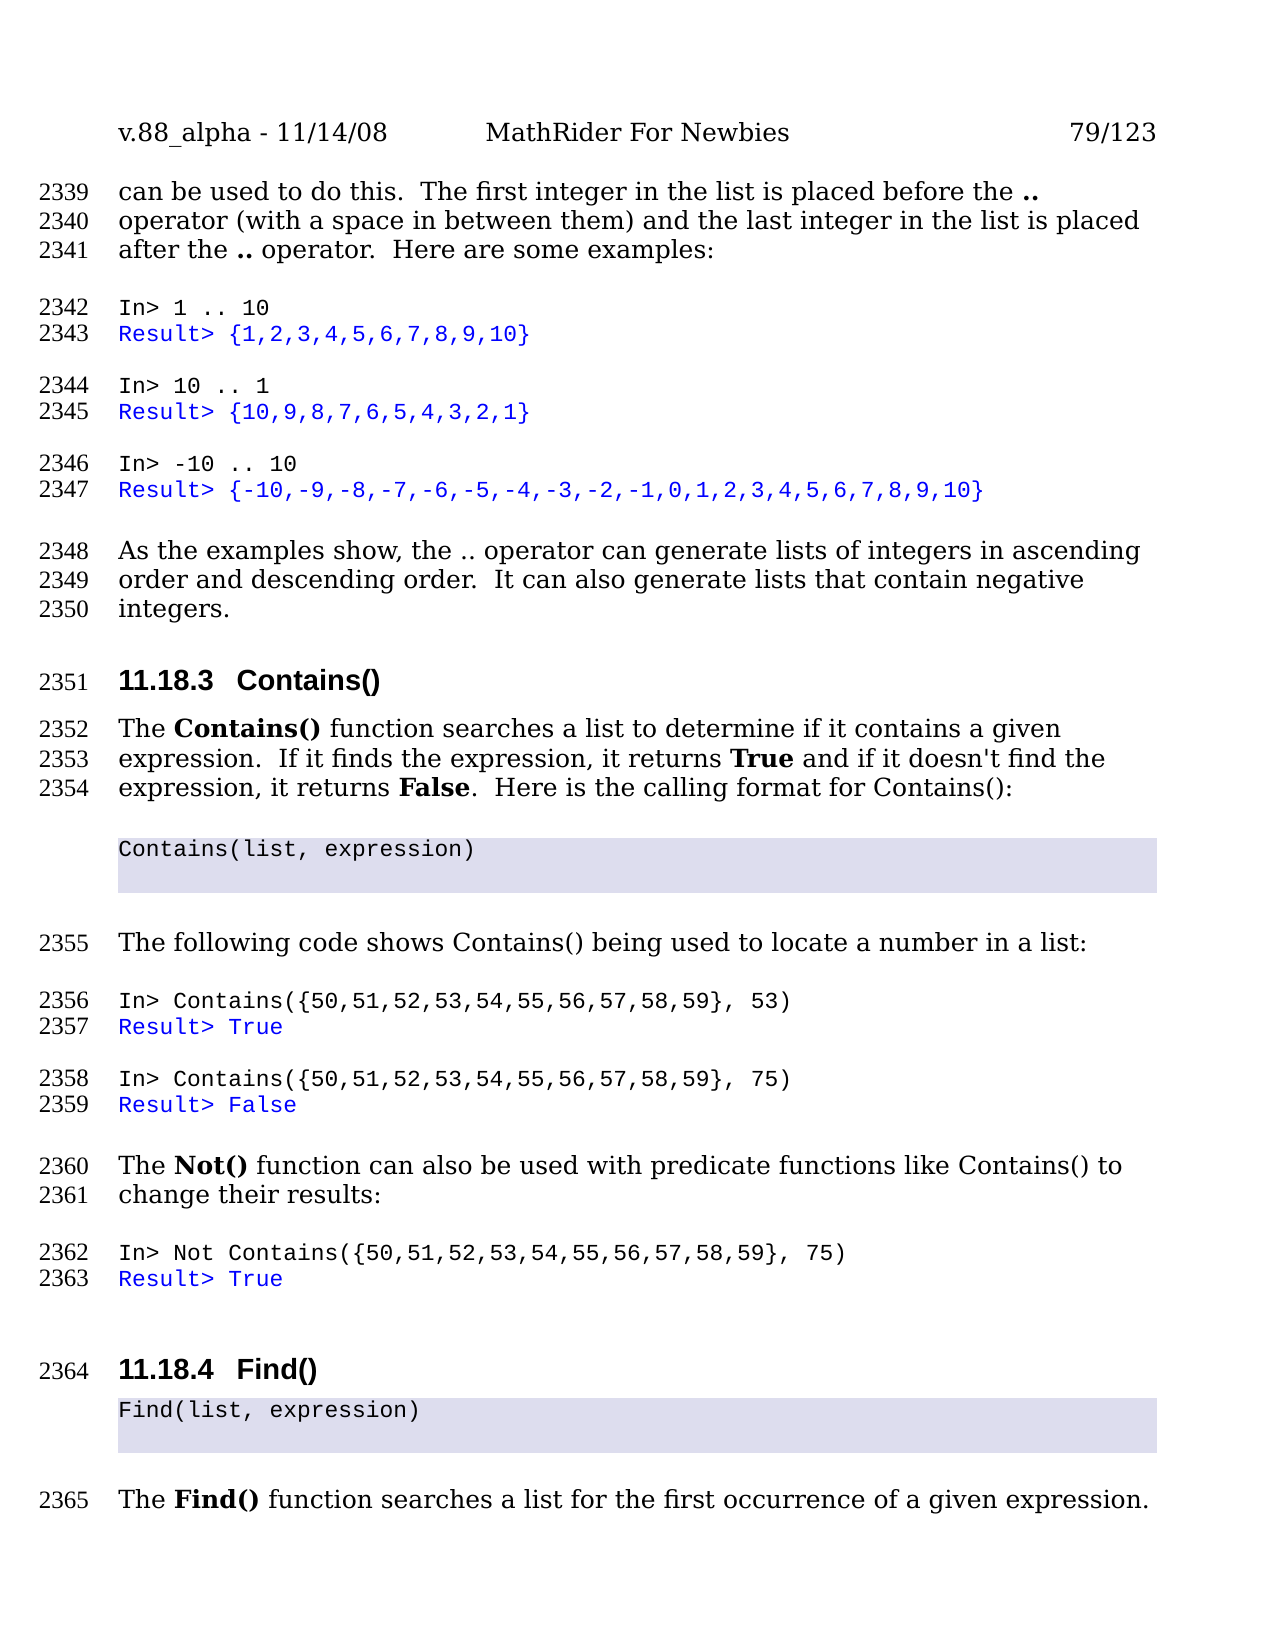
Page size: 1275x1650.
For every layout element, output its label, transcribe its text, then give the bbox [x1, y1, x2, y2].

text In> Contains({50,51,52,53,54,55,56,57,58,59}, 75) [118, 1067, 1157, 1093]
text In> 10 .. 1 [118, 374, 1157, 400]
text Result> {-10,-9,-8,-7,-6,-5,-4,-3,-2,-1,0,1,2,3,4,5,6,7,8,9,10} [118, 478, 1157, 504]
text Result> False [118, 1093, 1157, 1119]
text In> Contains({50,51,52,53,54,55,56,57,58,59}, 53) [118, 989, 1157, 1015]
table_header Contains(list, expression) [118, 838, 1157, 893]
text In> -10 .. 10 [118, 452, 1157, 478]
text In> 1 .. 10 [118, 297, 1157, 323]
text The following code shows Contains() being used to locate a number in a list: [118, 928, 1157, 957]
text Result> {1,2,3,4,5,6,7,8,9,10} [118, 323, 1157, 348]
text Result> {10,9,8,7,6,5,4,3,2,1} [118, 400, 1157, 426]
text The Contains() function searches a list to determine if it contains a given expression. If it finds the expression, it returns True and if it doesn't find the expression, it returns False. Here is the calling format for Contains(): [118, 714, 1157, 802]
subtitle Contains() [118, 663, 1157, 696]
subtitle Find() [118, 1352, 1157, 1386]
text In> Not Contains({50,51,52,53,54,55,56,57,58,59}, 75) [118, 1242, 1157, 1267]
text Result> True [118, 1267, 1157, 1293]
text Result> True [118, 1015, 1157, 1041]
text As the examples show, the .. operator can generate lists of integers in ascending order and descending order. It can also generate lists that contain negative integers. [118, 536, 1157, 624]
text The Find() function searches a list for the first occurrence of a given expression. [118, 1485, 1157, 1515]
table_header Find(list, expression) [118, 1398, 1157, 1453]
text The Not() function can also be used with predicate functions like Contains() to change their results: [118, 1151, 1157, 1209]
text can be used to do this. The first integer in the list is placed before the .. operator (with a space in between them) and the last integer in the list is placed after the .. operator. Here are some examples: [118, 177, 1157, 265]
